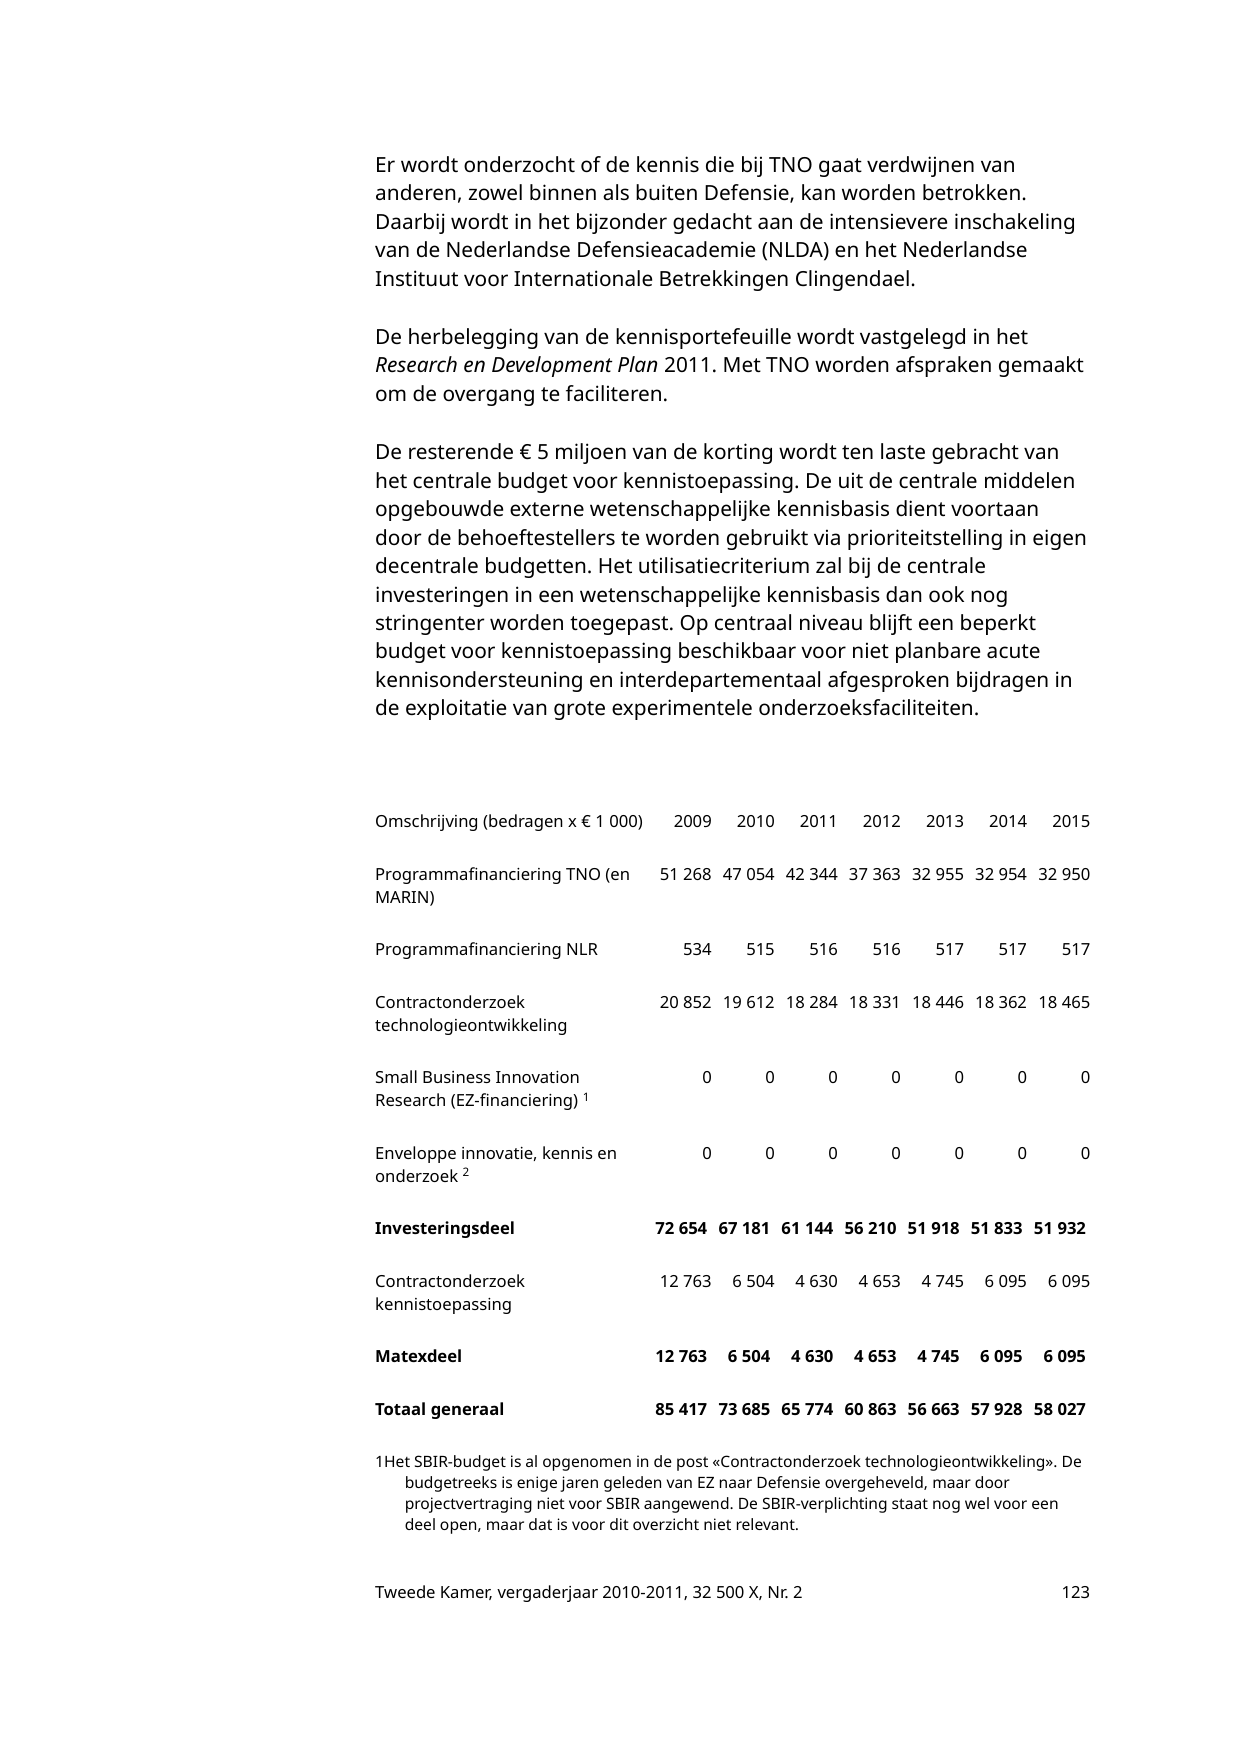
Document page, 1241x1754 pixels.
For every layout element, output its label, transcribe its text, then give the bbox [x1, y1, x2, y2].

table_cell 4 745 [901, 1345, 964, 1398]
table_header 2013 [901, 810, 964, 862]
table_cell 6 504 [711, 1270, 774, 1345]
table_cell 534 [648, 938, 711, 991]
table_cell 12 763 [648, 1345, 711, 1398]
table_cell 6 095 [964, 1270, 1027, 1345]
table_cell 0 [901, 1141, 964, 1217]
table_cell 73 685 [711, 1398, 774, 1450]
table_cell 72 654 [648, 1217, 711, 1269]
table_cell 4 653 [838, 1345, 901, 1398]
table_cell Contractonderzoek technologieontwikkeling [375, 991, 648, 1066]
table_cell 4 630 [775, 1345, 838, 1398]
table_cell 0 [1027, 1141, 1090, 1217]
table_cell 51 932 [1027, 1217, 1090, 1269]
table_cell 37 363 [838, 863, 901, 938]
table_cell 56 210 [838, 1217, 901, 1269]
table_cell 1Het SBIR-budget is al opgenomen in de post «Contractonderzoek technologieontwikkeling». De budgetreeks is enige jaren geleden van EZ naar Defensie overgeheveld, maar door projectvertraging niet voor SBIR aangewend. De SBIR-verplichting staat nog wel voor een deel open, maar dat is voor dit overzicht niet relevant. [375, 1450, 1090, 1565]
table_cell 20 852 [648, 991, 711, 1066]
table_cell 6 504 [711, 1345, 774, 1398]
table_header 2009 [648, 810, 711, 862]
table_cell 4 745 [901, 1270, 964, 1345]
table_cell 0 [711, 1066, 774, 1141]
table_header 2010 [711, 810, 774, 862]
table_cell 18 284 [775, 991, 838, 1066]
text De herbelegging van de kennisportefeuille wordt vastgelegd in het Research en Development Plan 2011. Met TNO worden afspraken gemaakt om de overgang te faciliteren. [375, 322, 1090, 407]
table_cell 56 663 [901, 1398, 964, 1450]
table_cell 58 027 [1027, 1398, 1090, 1450]
table_cell 85 417 [648, 1398, 711, 1450]
text De resterende € 5 miljoen van de korting wordt ten laste gebracht van het centrale budget voor kennistoepassing. De uit de centrale middelen opgebouwde externe wetenschappelijke kennisbasis dient voortaan door de behoeftestellers te worden gebruikt via prioriteitstelling in eigen decentrale budgetten. Het utilisatiecriterium zal bij de centrale investeringen in een wetenschappelijke kennisbasis dan ook nog stringenter worden toegepast. Op centraal niveau blijft een beperkt budget voor kennistoepassing beschikbaar voor niet planbare acute kennisondersteuning en interdepartementaal afgesproken bijdragen in de exploitatie van grote experimentele onderzoeksfaciliteiten. [375, 437, 1090, 722]
table_cell 0 [838, 1066, 901, 1141]
table_header 2011 [775, 810, 838, 862]
table_cell 32 955 [901, 863, 964, 938]
table_cell 42 344 [775, 863, 838, 938]
table_cell Small Business Innovation Research (EZ-financiering) 1 [375, 1066, 648, 1141]
table_cell 18 331 [838, 991, 901, 1066]
table_cell 0 [775, 1066, 838, 1141]
table_cell 0 [648, 1141, 711, 1217]
table_cell 516 [838, 938, 901, 991]
table_cell 0 [964, 1066, 1027, 1141]
table_cell 0 [648, 1066, 711, 1141]
table_cell 0 [711, 1141, 774, 1217]
table_cell 51 268 [648, 863, 711, 938]
table_cell 6 095 [1027, 1345, 1090, 1398]
table_cell Enveloppe innovatie, kennis en onderzoek 2 [375, 1141, 648, 1217]
table_cell 18 362 [964, 991, 1027, 1066]
table_cell 4 653 [838, 1270, 901, 1345]
table_cell 51 833 [964, 1217, 1027, 1269]
table_cell Programmafinanciering TNO (en MARIN) [375, 863, 648, 938]
table_cell 32 954 [964, 863, 1027, 938]
text Er wordt onderzocht of de kennis die bij TNO gaat verdwijnen van anderen, zowel binnen als buiten Defensie, kan worden betrokken. Daarbij wordt in het bijzonder gedacht aan de intensievere inschakeling van de Nederlandse Defensieacademie (NLDA) en het Nederlandse Instituut voor Internationale Betrekkingen Clingendael. [375, 150, 1090, 292]
table_cell 517 [1027, 938, 1090, 991]
table_cell 4 630 [775, 1270, 838, 1345]
table_header 2012 [838, 810, 901, 862]
table_cell 6 095 [964, 1345, 1027, 1398]
table_cell Contractonderzoek kennistoepassing [375, 1270, 648, 1345]
table_cell 517 [901, 938, 964, 991]
table_cell 67 181 [711, 1217, 774, 1269]
table_cell 32 950 [1027, 863, 1090, 938]
table_cell 65 774 [775, 1398, 838, 1450]
table_header Omschrijving (bedragen x € 1 000) [375, 810, 648, 862]
table_cell Totaal generaal [375, 1398, 648, 1450]
table_header 2015 [1027, 810, 1090, 862]
table_cell Investeringsdeel [375, 1217, 648, 1269]
table_cell 6 095 [1027, 1270, 1090, 1345]
table_cell Matexdeel [375, 1345, 648, 1398]
table_cell 515 [711, 938, 774, 991]
table_cell 0 [901, 1066, 964, 1141]
table_cell 61 144 [775, 1217, 838, 1269]
table_cell 51 918 [901, 1217, 964, 1269]
table_cell 0 [1027, 1066, 1090, 1141]
table_cell 0 [775, 1141, 838, 1217]
table_cell 18 446 [901, 991, 964, 1066]
table_cell 0 [838, 1141, 901, 1217]
table_cell 57 928 [964, 1398, 1027, 1450]
table_cell 60 863 [838, 1398, 901, 1450]
table_cell 517 [964, 938, 1027, 991]
table_cell 47 054 [711, 863, 774, 938]
table_cell 19 612 [711, 991, 774, 1066]
table_header 2014 [964, 810, 1027, 862]
table_cell 0 [964, 1141, 1027, 1217]
table_cell Programmafinanciering NLR [375, 938, 648, 991]
table_cell 18 465 [1027, 991, 1090, 1066]
table_cell 12 763 [648, 1270, 711, 1345]
table_cell 516 [775, 938, 838, 991]
